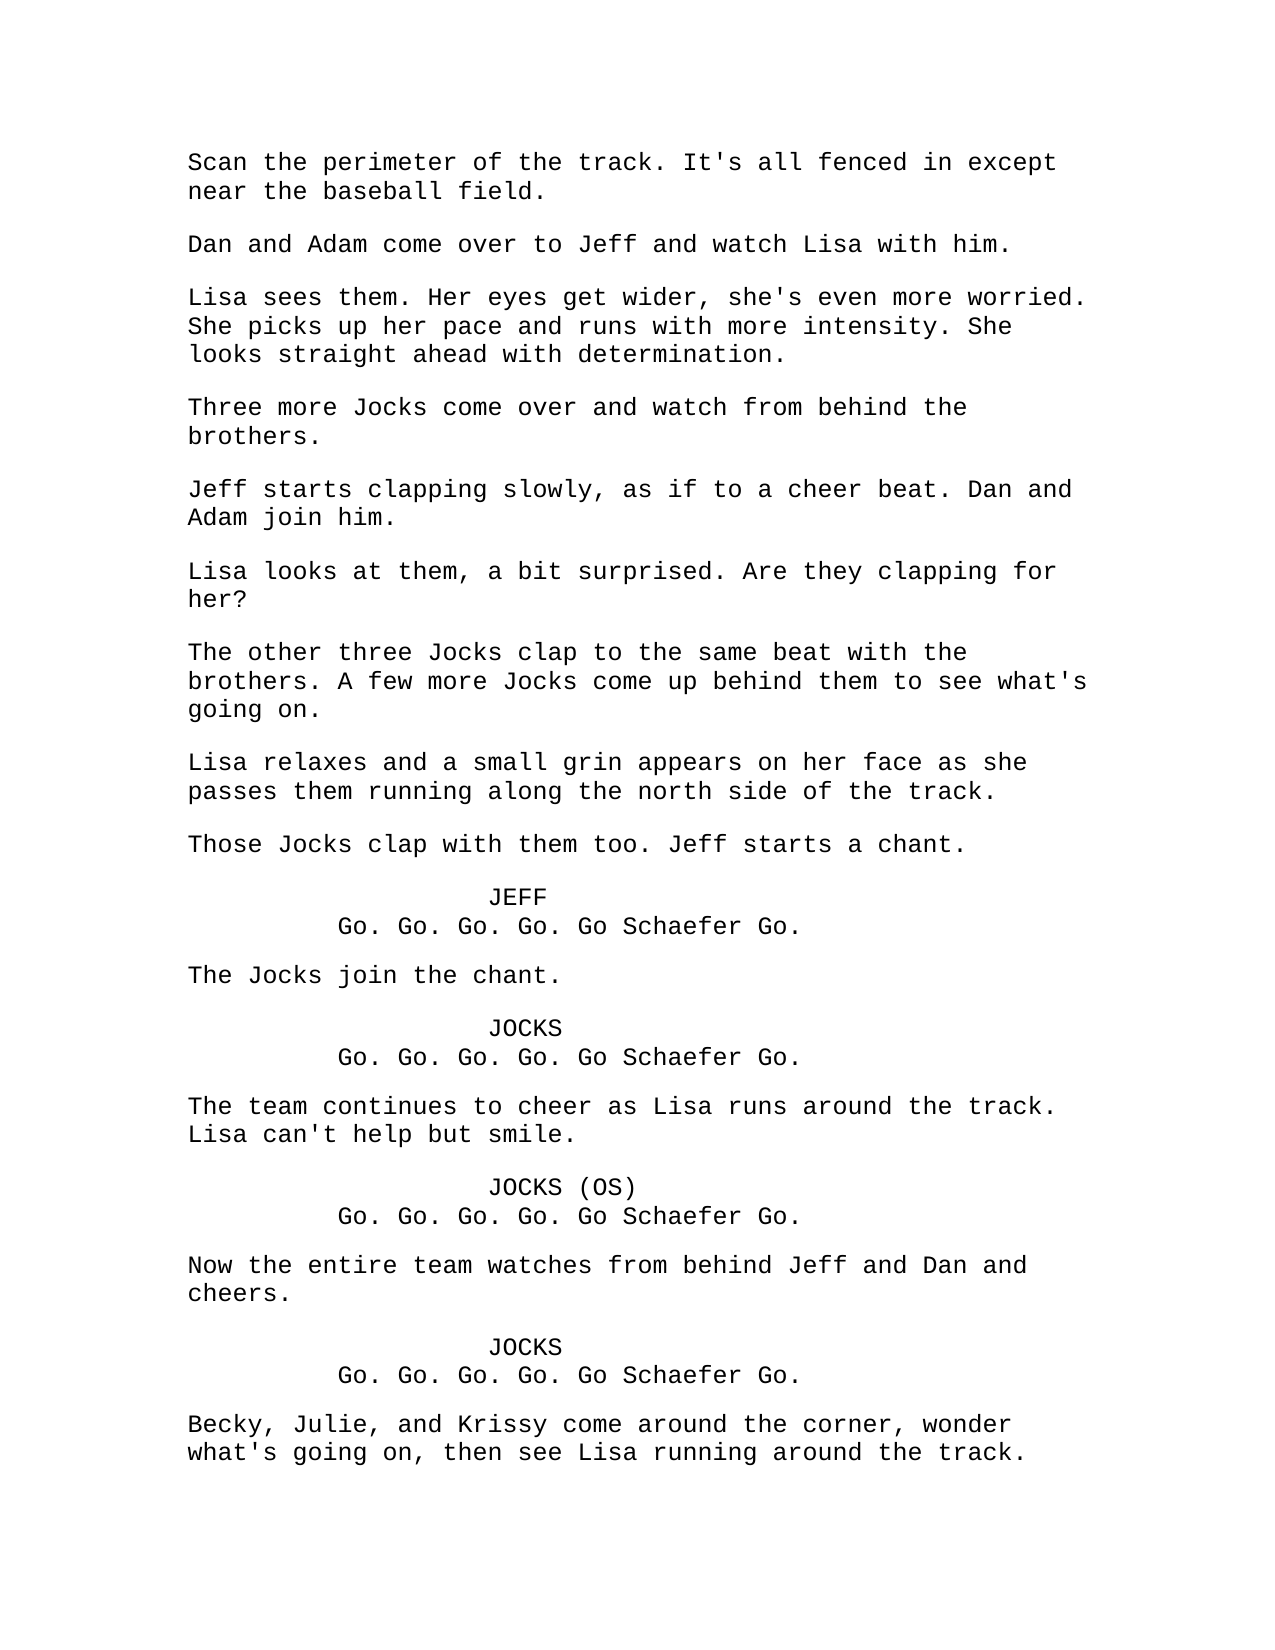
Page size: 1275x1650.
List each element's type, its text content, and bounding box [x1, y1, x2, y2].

text Go. Go. Go. Go. Go Schaefer Go. [337, 1362, 937, 1391]
text Now the entire team watches from behind Jeff and Dan and cheers. [187, 1252, 1087, 1309]
text Three more Jocks come over and watch from behind the brothers. [187, 395, 1087, 452]
text Go. Go. Go. Go. Go Schaefer Go. [337, 1203, 937, 1232]
text Lisa sees them. Her eyes get wider, she's even more worried. She picks up her pace and runs with more intensity. She looks straight ahead with determination. [187, 285, 1087, 370]
text Go. Go. Go. Go. Go Schaefer Go. [337, 1044, 937, 1072]
text Dan and Adam come over to Jeff and watch Lisa with him. [187, 232, 1087, 260]
text JOCKS [187, 1016, 1087, 1044]
text Those Jocks clap with them too. Jeff starts a chant. [187, 832, 1087, 860]
text The other three Jocks clap to the same beat with the brothers. A few more Jocks come up behind them to see what's going on. [187, 640, 1087, 725]
text JEFF [187, 885, 1087, 913]
text The team continues to cheer as Lisa runs around the track. Lisa can't help but smile. [187, 1093, 1087, 1150]
text Lisa relaxes and a small grin appears on her face as she passes them running along the north side of the track. [187, 750, 1087, 807]
text Jeff starts clapping slowly, as if to a cheer beat. Dan and Adam join him. [187, 477, 1087, 533]
text JOCKS [187, 1334, 1087, 1362]
text Lisa looks at them, a bit surprised. Are they clapping for her? [187, 558, 1087, 615]
text JOCKS (OS) [187, 1175, 1087, 1203]
text Go. Go. Go. Go. Go Schaefer Go. [337, 913, 937, 942]
text The Jocks join the chant. [187, 962, 1087, 991]
text Becky, Julie, and Krissy come around the corner, wonder what's going on, then see Lisa running around the track. [187, 1412, 1087, 1468]
text Scan the perimeter of the track. It's all fenced in except near the baseball field. [187, 150, 1087, 207]
